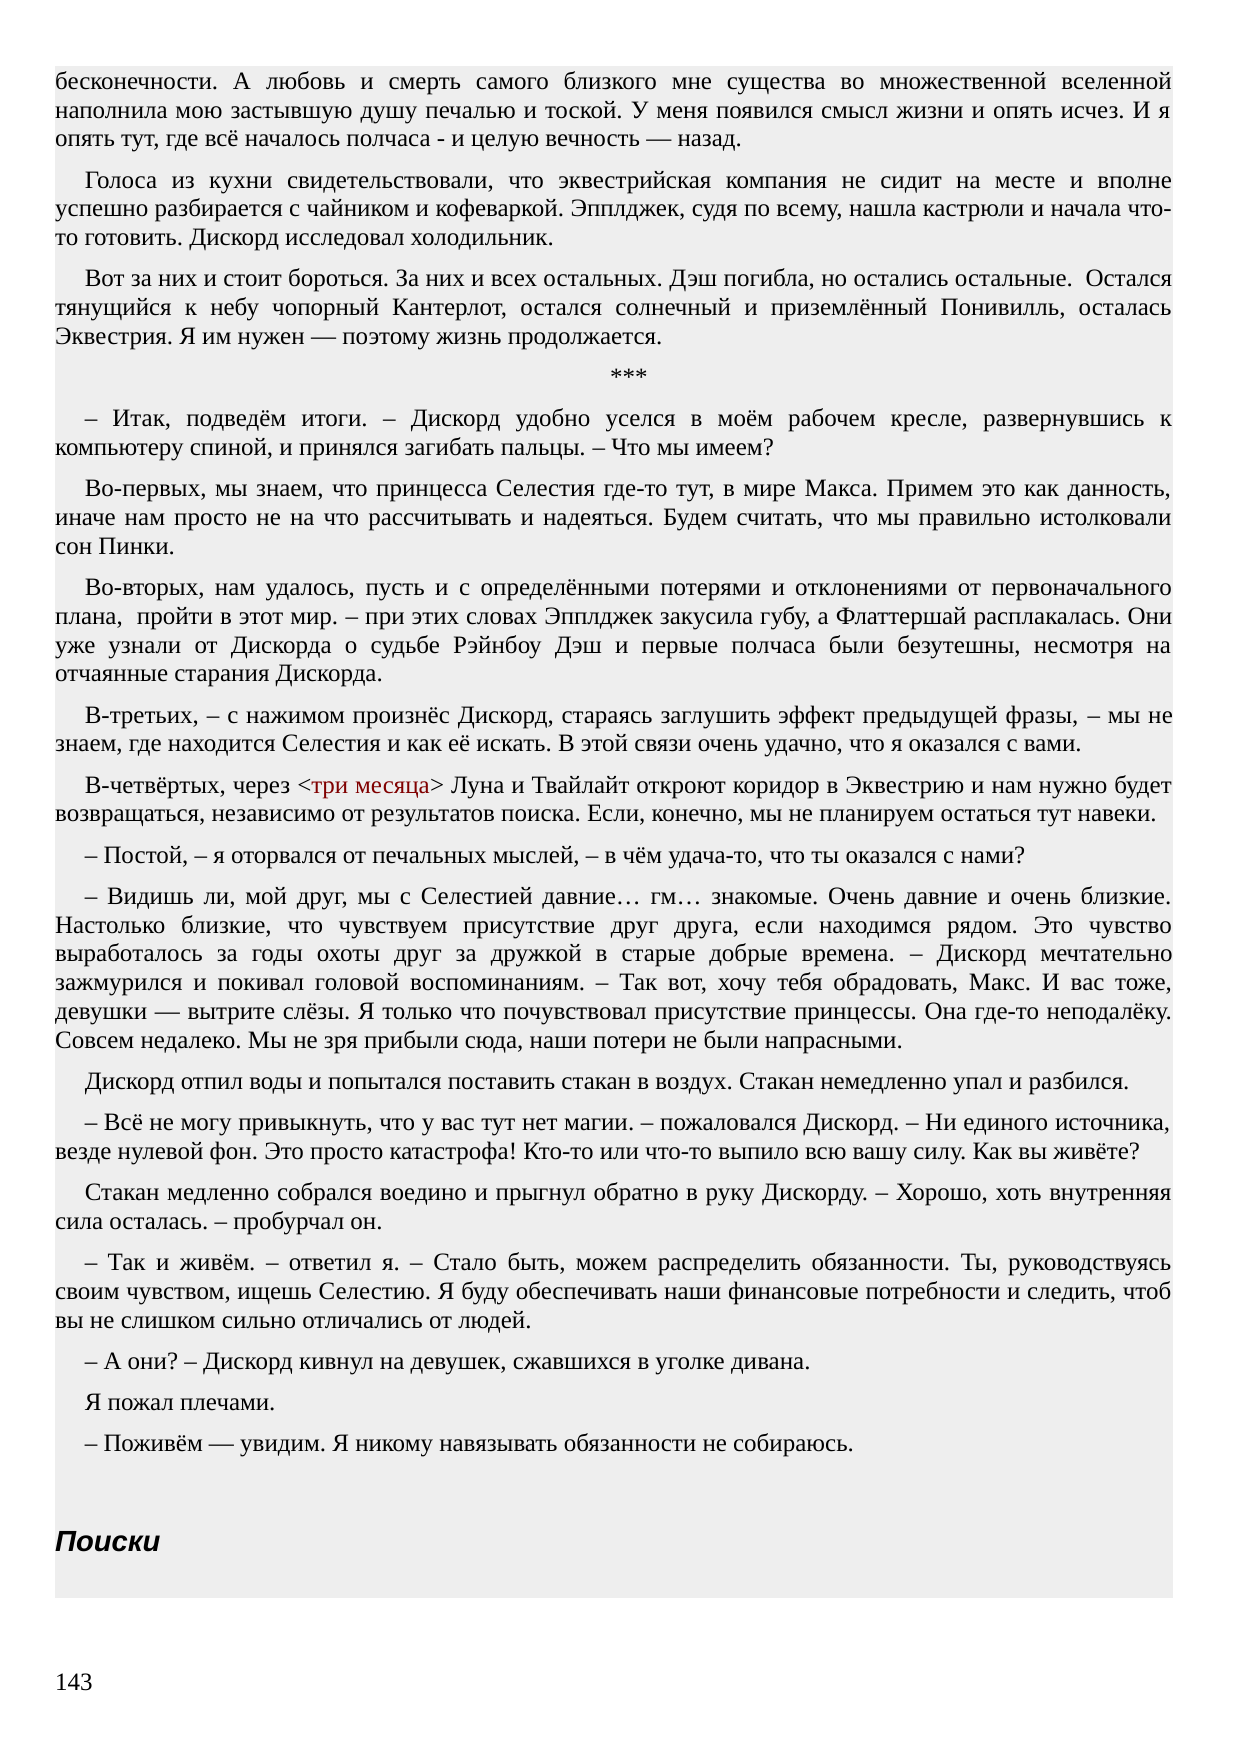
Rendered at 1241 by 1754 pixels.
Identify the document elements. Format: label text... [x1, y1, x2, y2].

text Во-первых, мы знаем, что принцесса Селестия где-то тут, в мире Макса. Примем это как данность, иначе нам просто не на что рассчитывать и надеяться. Будем считать, что мы правильно истолковали сон Пинки. [55, 473, 1173, 560]
text – Видишь ли, мой друг, мы с Селестией давние… гм… знакомые. Очень давние и очень близкие. Настолько близкие, что чувствуем присутствие друг друга, если находимся рядом. Это чувство выработалось за годы охоты друг за дружкой в старые добрые времена. – Дискорд мечтательно зажмурился и покивал головой воспоминаниям. – Так вот, хочу тебя обрадовать, Макс. И вас тоже, девушки — вытрите слёзы. Я только что почувствовал присутствие принцессы. Она где-то неподалёку. Совсем недалеко. Мы не зря прибыли сюда, наши потери не были напрасными. [55, 881, 1173, 1053]
text Стакан медленно собрался воедино и прыгнул обратно в руку Дискорду. – Хорошо, хоть внутренняя сила осталась. – пробурчал он. [55, 1177, 1173, 1235]
text *** [55, 362, 1173, 391]
text В-четвёртых, через <три месяца> Луна и Твайлайт откроют коридор в Эквестрию и нам нужно будет возвращаться, независимо от результатов поиска. Если, конечно, мы не планируем остаться тут навеки. [55, 770, 1173, 827]
text – Итак, подведём итоги. – Дискорд удобно уселся в моём рабочем кресле, развернувшись к компьютеру спиной, и принялся загибать пальцы. – Что мы имеем? [55, 403, 1173, 461]
text Во-вторых, нам удалось, пусть и с определёнными потерями и отклонениями от первоначального плана, пройти в этот мир. – при этих словах Эпплджек закусила губу, а Флаттершай расплакалась. Они уже узнали от Дискорда о судьбе Рэйнбоу Дэш и первые полчаса были безутешны, несмотря на отчаянные старания Дискорда. [55, 572, 1173, 687]
text бесконечности. А любовь и смерть самого близкого мне существа во множественной вселенной наполнила мою застывшую душу печалью и тоской. У меня появился смысл жизни и опять исчез. И я опять тут, где всё началось полчаса - и целую вечность — назад. [55, 66, 1173, 152]
text Вот за них и стоит бороться. За них и всех остальных. Дэш погибла, но остались остальные. Остался тянущийся к небу чопорный Кантерлот, остался солнечный и приземлённый Понивилль, осталась Эквестрия. Я им нужен — поэтому жизнь продолжается. [55, 263, 1173, 350]
text – Так и живём. – ответил я. – Стало быть, можем распределить обязанности. Ты, руководствуясь своим чувством, ищешь Селестию. Я буду обеспечивать наши финансовые потребности и следить, чтоб вы не слишком сильно отличались от людей. [55, 1247, 1173, 1333]
text Дискорд отпил воды и попытался поставить стакан в воздух. Стакан немедленно упал и разбился. [55, 1066, 1173, 1095]
text Голоса из кухни свидетельствовали, что эквестрийская компания не сидит на месте и вполне успешно разбирается с чайником и кофеваркой. Эпплджек, судя по всему, нашла кастрюли и начала что-то готовить. Дискорд исследовал холодильник. [55, 165, 1173, 251]
text В-третьих, – с нажимом произнёс Дискорд, стараясь заглушить эффект предыдущей фразы, – мы не знаем, где находится Селестия и как её искать. В этой связи очень удачно, что я оказался с вами. [55, 700, 1173, 757]
text – Всё не могу привыкнуть, что у вас тут нет магии. – пожаловался Дискорд. – Ни единого источника, везде нулевой фон. Это просто катастрофа! Кто-то или что-то выпило всю вашу силу. Как вы живёте? [55, 1107, 1173, 1165]
text – Постой, – я оторвался от печальных мыслей, – в чём удача-то, что ты оказался с нами? [55, 840, 1173, 868]
text Я пожал плечами. [55, 1387, 1173, 1416]
text – Поживём — увидим. Я никому навязывать обязанности не собираюсь. [55, 1428, 1173, 1457]
text – А они? – Дискорд кивнул на девушек, сжавшихся в уголке дивана. [55, 1346, 1173, 1375]
subtitle Поиски [55, 1523, 1173, 1557]
